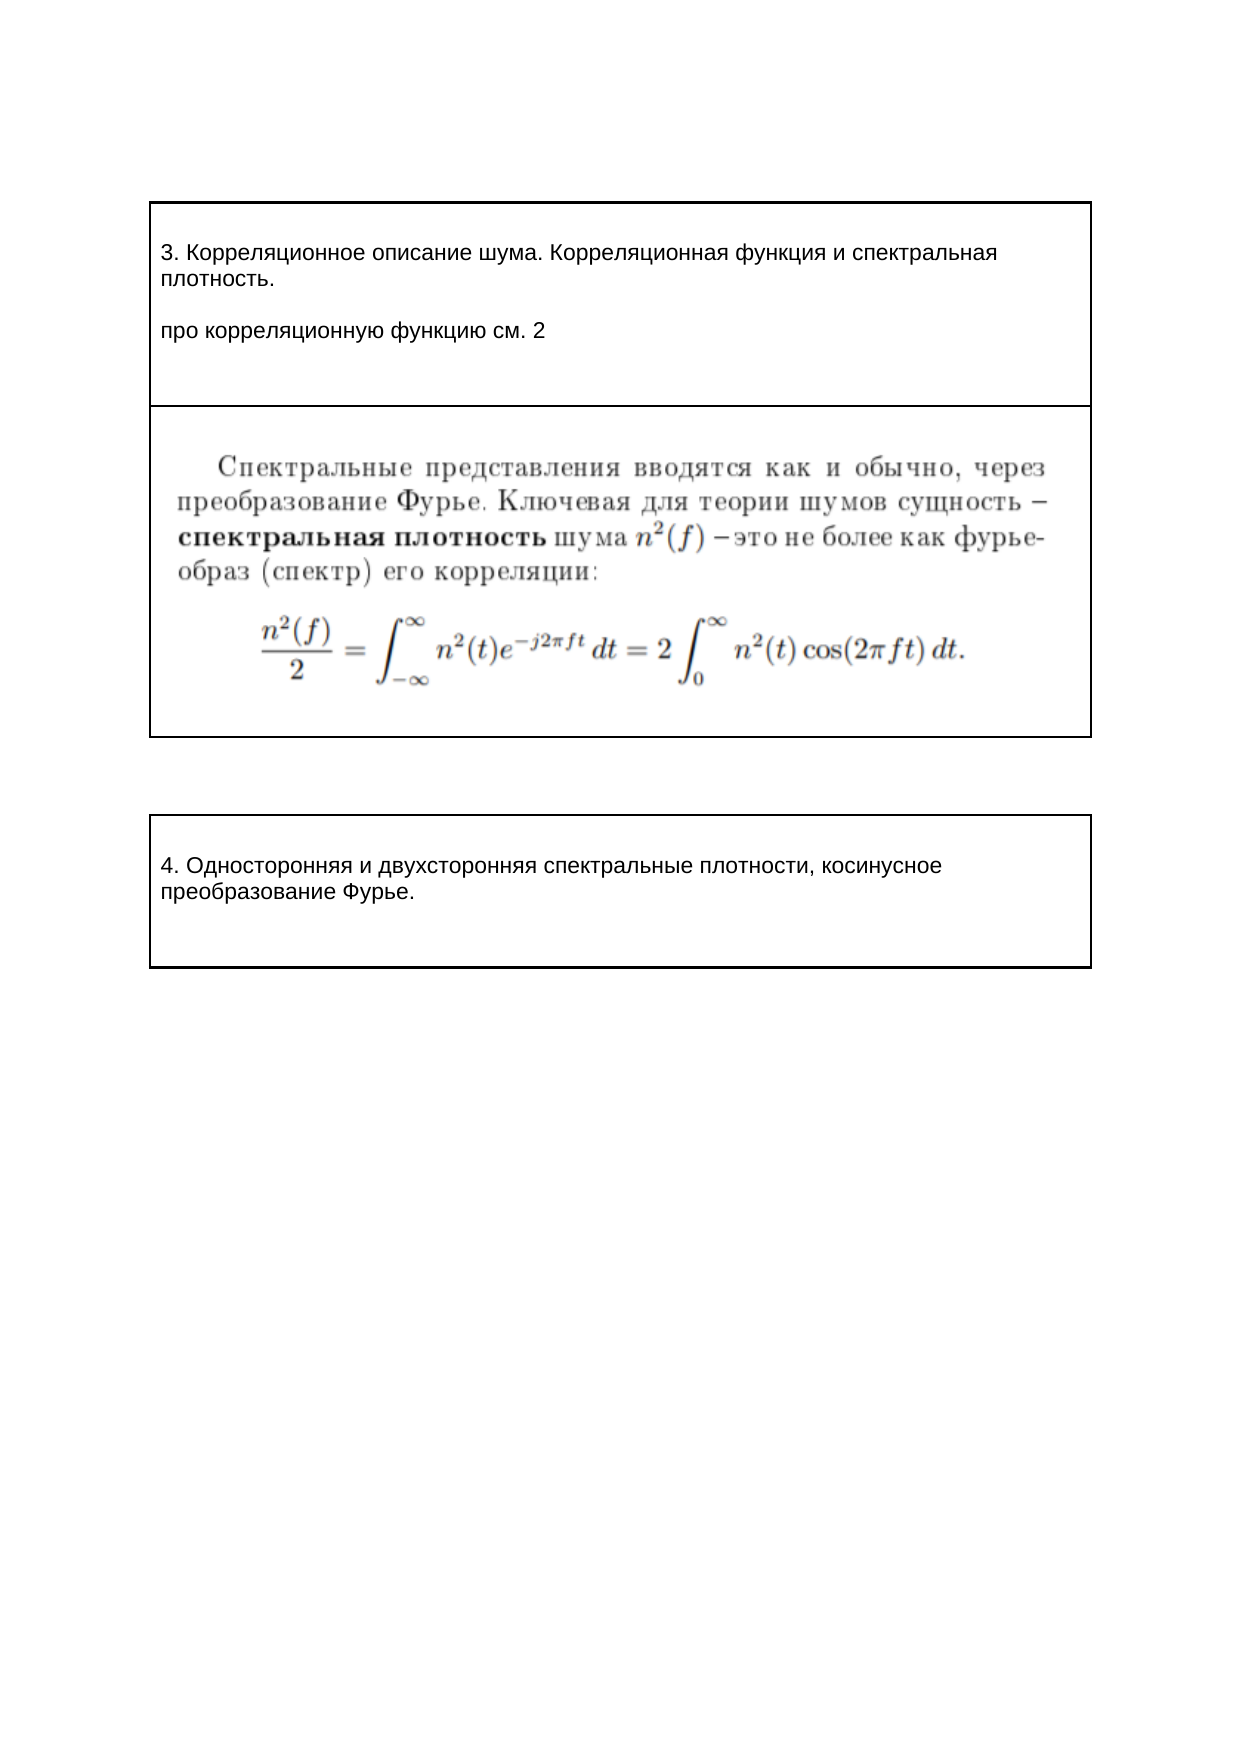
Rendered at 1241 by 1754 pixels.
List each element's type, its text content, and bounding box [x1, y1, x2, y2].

table_header 4. Односторонняя и двухсторонняя спектральные плотности, косинусное преобразование Фурье. [151, 816, 1090, 966]
picture [160, 442, 1078, 701]
table_cell [151, 407, 1090, 736]
table_header 3. Корреляционное описание шума. Корреляционная функция и спектральная плотность. про корреляционную функцию см. 2 [151, 204, 1090, 405]
